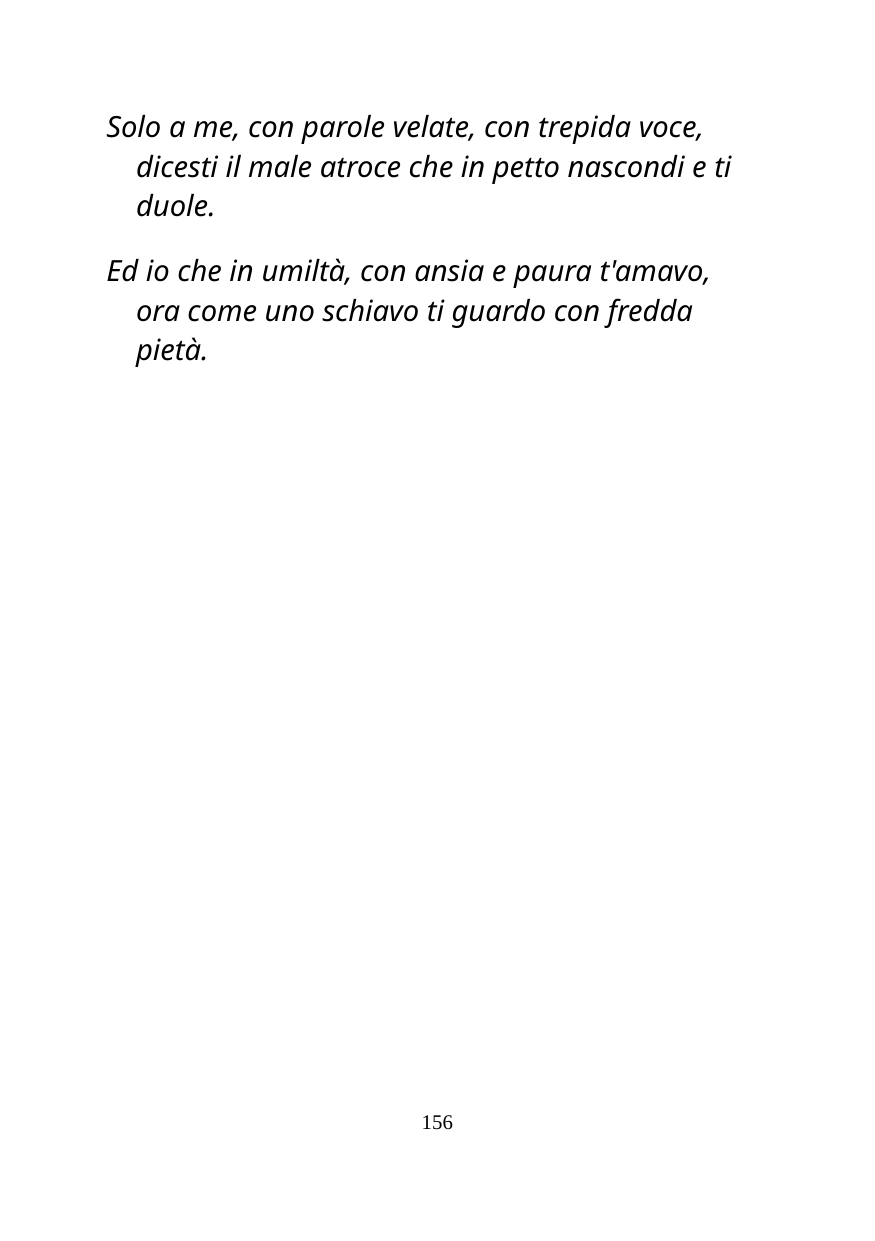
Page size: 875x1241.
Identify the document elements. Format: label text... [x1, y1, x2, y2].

text Ed io che in umiltà, con ansia e paura t'amavo, ora come uno schiavo ti guardo con fredda pietà. [106, 250, 768, 369]
text Solo a me, con parole velate, con trepida voce, dicesti il male atroce che in petto nascondi e ti duole. [106, 106, 768, 225]
